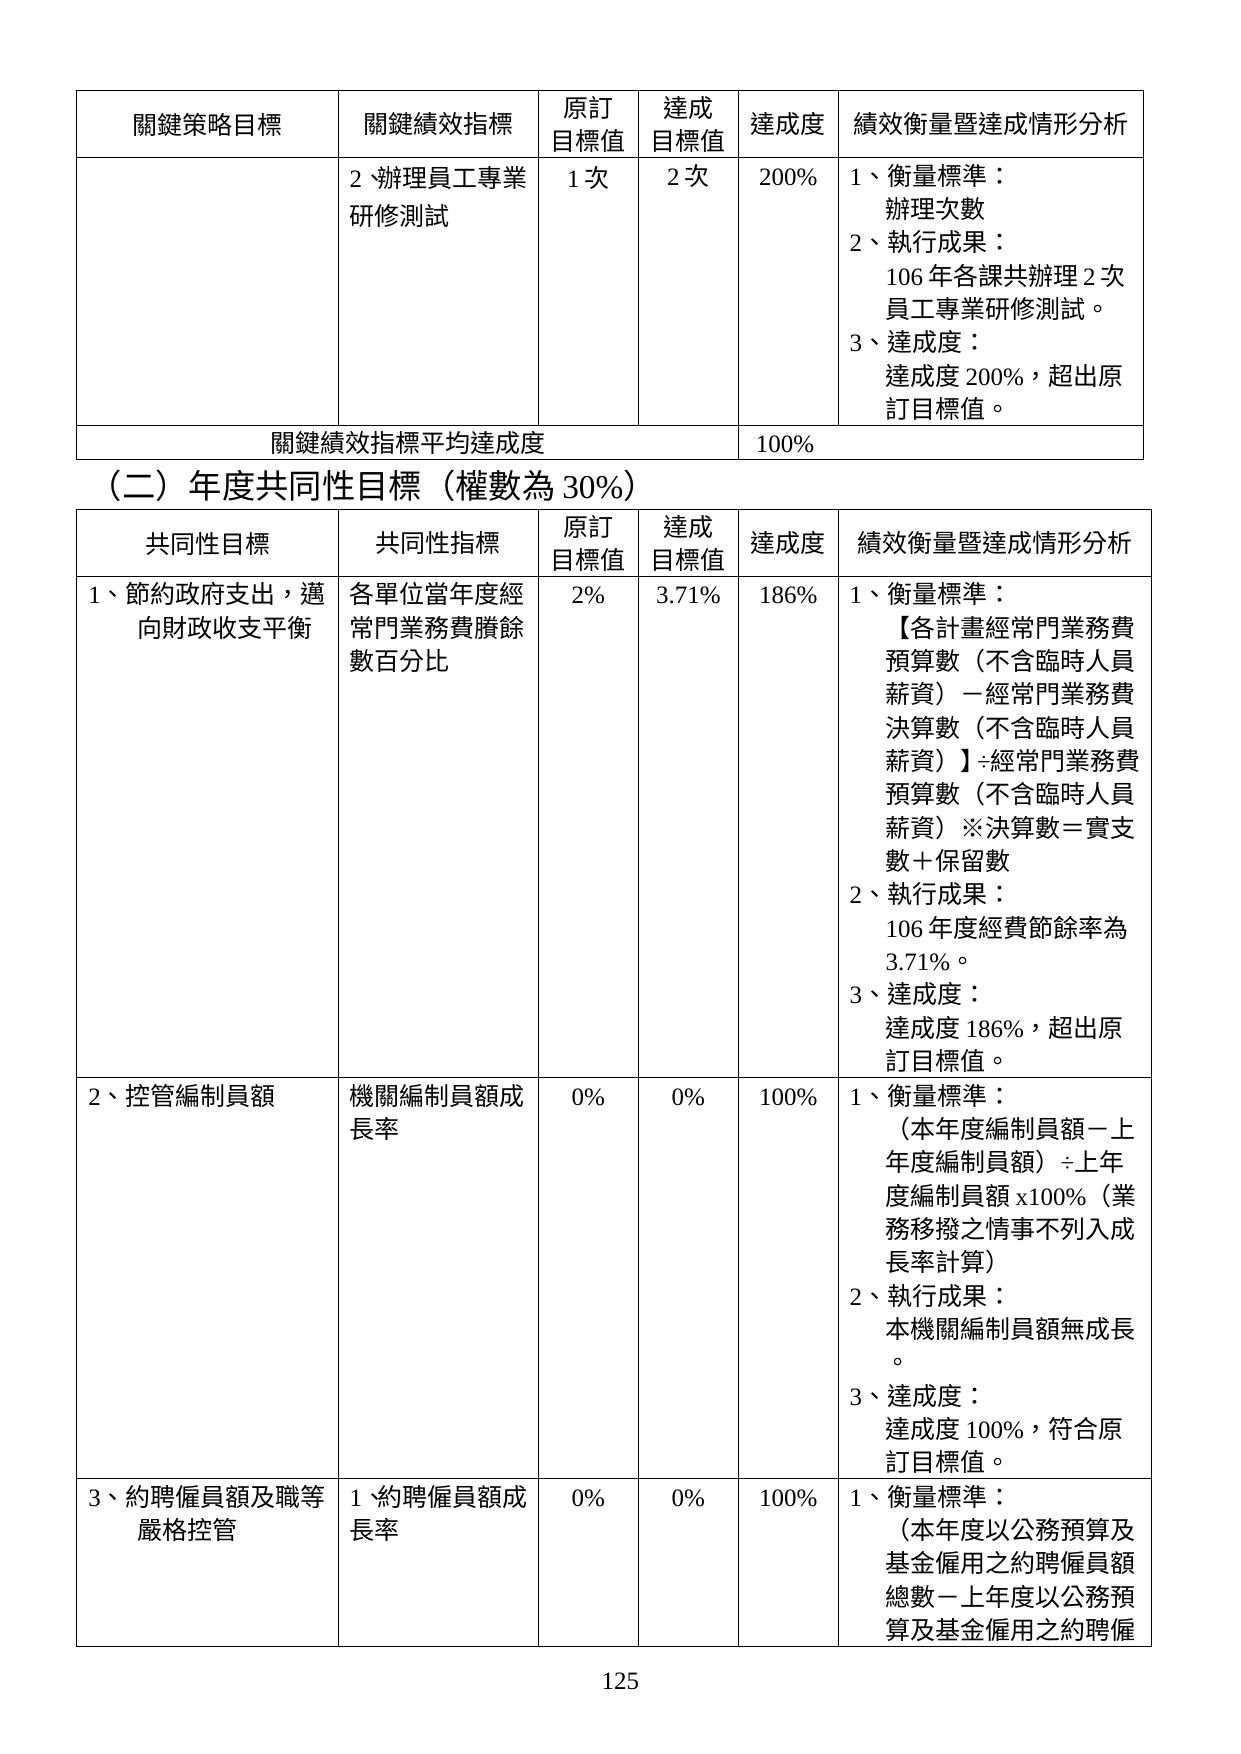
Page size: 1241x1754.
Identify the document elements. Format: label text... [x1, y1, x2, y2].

table_cell 2次 [639, 158, 738, 425]
table_cell 1、衡量標準： （本年度以公務預算及基金僱用之約聘僱員額總數－上年度以公務預算及基金僱用之約聘僱 [839, 1479, 1151, 1646]
table_cell 節約政府支出，邁向財政收支平衡 [77, 577, 338, 1077]
table_cell 1、衡量標準： 【各計畫經常門業務費預算數（不含臨時人員薪資）－經常門業務費決算數（不含臨時人員薪資）】÷經常門業務費預算數（不含臨時人員薪資）※決算數＝實支數＋保留數 2、執行成果： 106年度經費節餘率為3.71%。 3、達成度： 達成度186%，超出原訂目標值。 [839, 577, 1151, 1077]
table_header 共同性指標 [339, 510, 538, 576]
table_cell 關鍵績效指標平均達成度 [77, 426, 738, 459]
table_cell 186% [739, 577, 838, 1077]
table_cell [77, 158, 338, 425]
table_cell 各單位當年度經常門業務費賸餘數百分比 [339, 577, 538, 1077]
table_header 原訂 目標值 [539, 510, 638, 576]
table_header 共同性目標 [77, 510, 338, 576]
table_header 達成 目標值 [639, 510, 738, 576]
table_header 原訂 目標值 [539, 91, 638, 157]
table_cell 1、約聘僱員額成長率 [339, 1479, 538, 1646]
table_header 達成 目標值 [639, 91, 738, 157]
table_cell 控管編制員額 [77, 1078, 338, 1478]
table_header 達成度 [739, 510, 838, 576]
table_header 關鍵績效指標 [339, 91, 538, 157]
table_cell 0% [539, 1078, 638, 1478]
table_cell 100% [739, 426, 1143, 459]
table_cell 2% [539, 577, 638, 1077]
table_header 績效衡量暨達成情形分析 [839, 510, 1151, 576]
table_cell 100% [739, 1078, 838, 1478]
table_cell 0% [539, 1479, 638, 1646]
table_cell 0% [639, 1078, 738, 1478]
table_header 關鍵策略目標 [77, 91, 338, 157]
table_cell 2、辦理員工專業研修測試 [339, 158, 538, 425]
table_cell 1、衡量標準： （本年度編制員額－上年度編制員額）÷上年度編制員額x100%（業務移撥之情事不列入成長率計算） 2、執行成果： 本機關編制員額無成長。 3、達成度： 達成度100%，符合原訂目標值。 [839, 1078, 1151, 1478]
text （二）年度共同性目標（權數為30%） [89, 460, 1152, 508]
table_cell 機關編制員額成長率 [339, 1078, 538, 1478]
table_cell 1次 [539, 158, 638, 425]
table_cell 約聘僱員額及職等嚴格控管 [77, 1479, 338, 1646]
table_cell 0% [639, 1479, 738, 1646]
table_header 達成度 [739, 91, 838, 157]
table_cell 100% [739, 1479, 838, 1646]
table_cell 200% [739, 158, 838, 425]
table_header 績效衡量暨達成情形分析 [839, 91, 1143, 157]
table_cell 1、衡量標準： 辦理次數 2、執行成果： 106年各課共辦理2次員工專業研修測試。 3、達成度： 達成度200%，超出原訂目標值。 [839, 158, 1143, 425]
table_cell 3.71% [639, 577, 738, 1077]
